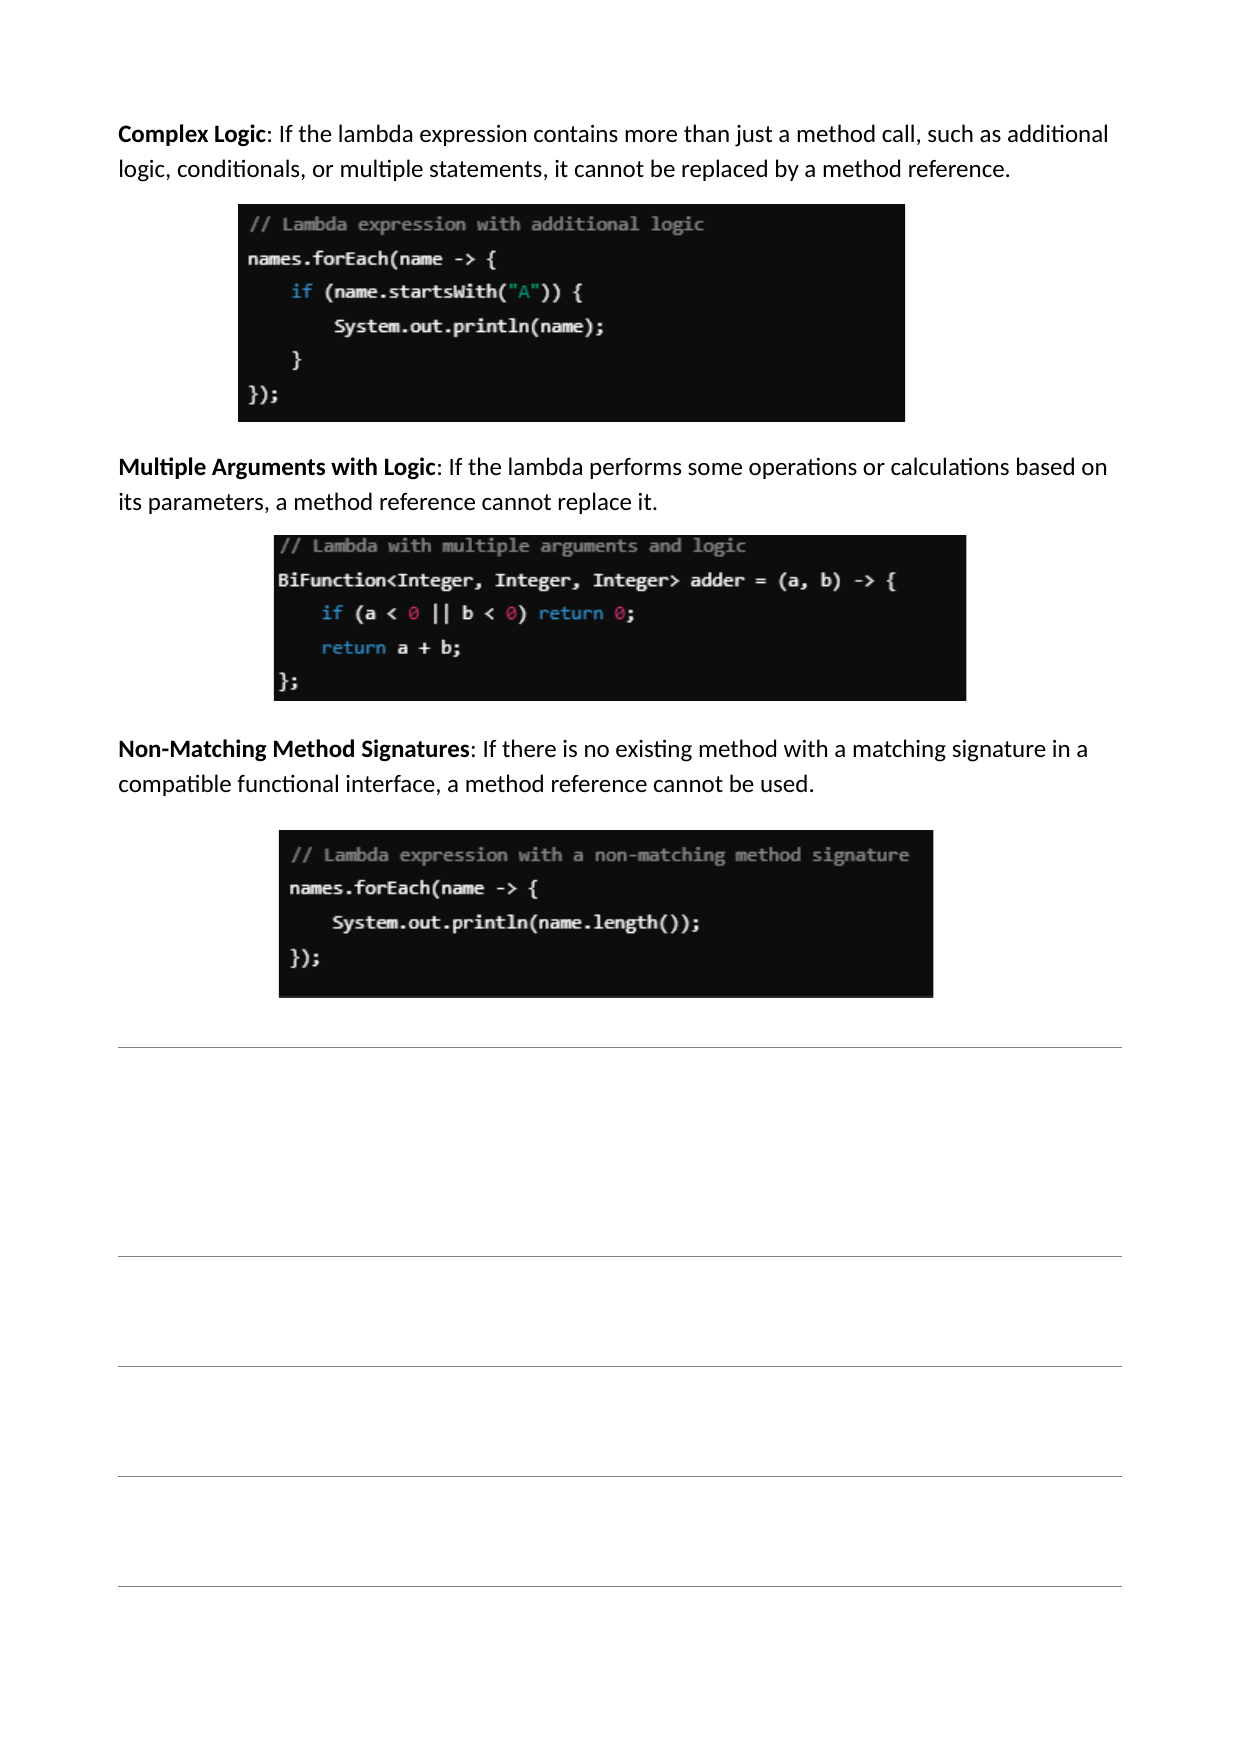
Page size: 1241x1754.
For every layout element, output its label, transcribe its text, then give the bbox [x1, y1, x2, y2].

picture [278, 830, 934, 998]
text Non-Matching Method Signatures: If there is no existing method with a matching signature in a compatible functional interface, a method reference cannot be used. [118, 733, 1122, 799]
picture [273, 535, 967, 701]
picture [238, 204, 906, 422]
text Complex Logic: If the lambda expression contains more than just a method call, such as additional logic, conditionals, or multiple statements, it cannot be replaced by a method reference. [118, 118, 1122, 184]
text Multiple Arguments with Logic: If the lambda performs some operations or calculations based on its parameters, a method reference cannot replace it. [118, 451, 1122, 516]
